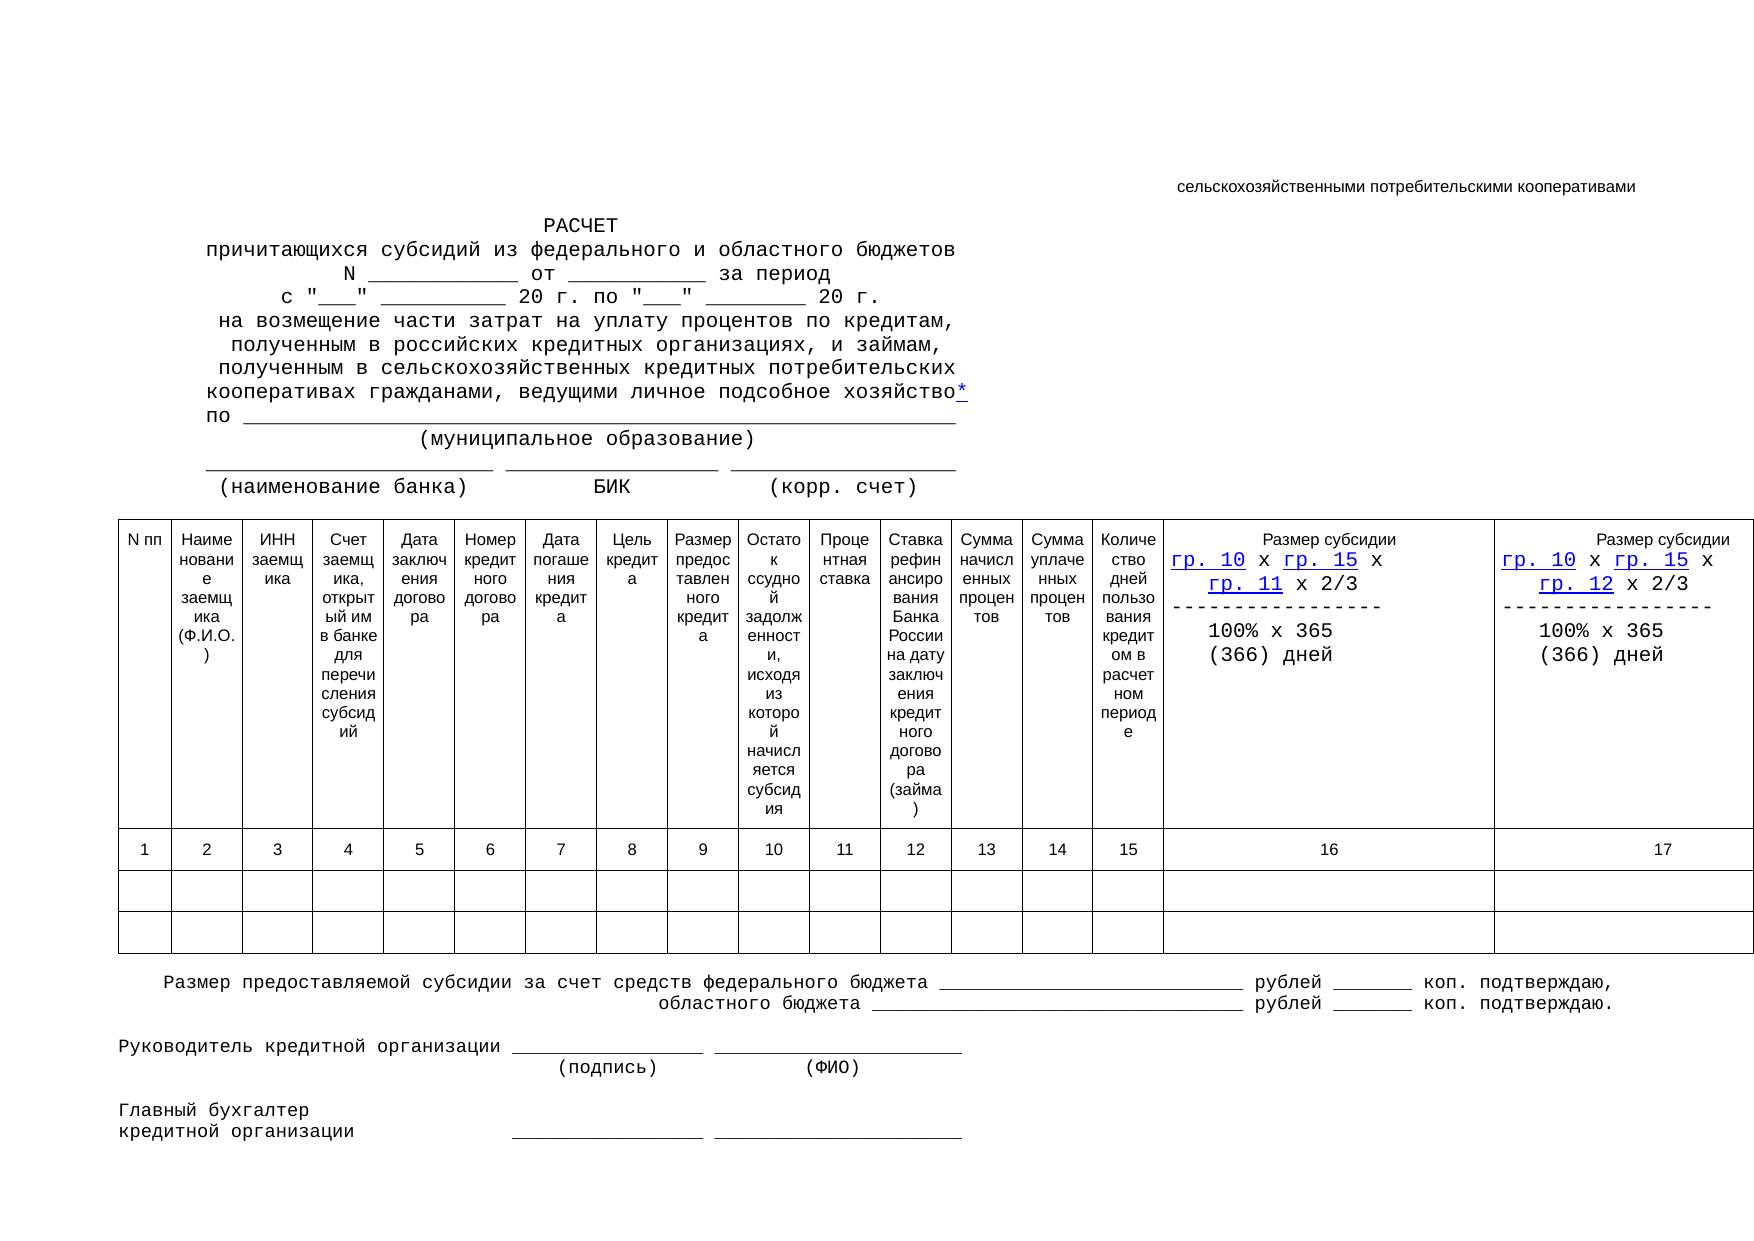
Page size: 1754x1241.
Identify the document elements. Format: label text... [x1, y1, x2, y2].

table_cell [313, 912, 383, 953]
text по _________________________________________________________ [118, 405, 1636, 428]
table_cell [597, 871, 667, 911]
table_header Размер субсидии гр. 10 x гр. 15 x гр. 12 x 2/3 ----------------- 100% x 365 (366) дней [1495, 520, 1753, 828]
table_header Процентная ставка [810, 520, 880, 828]
table_cell 4 [313, 829, 383, 870]
table_cell [952, 912, 1022, 953]
table_header Цель кредита [597, 520, 667, 828]
table_cell [597, 912, 667, 953]
table_cell [668, 912, 738, 953]
table_cell [739, 871, 809, 911]
table_cell 5 [384, 829, 454, 870]
table_header Остаток ссудной задолженности, исходя из которой начисляется субсидия [739, 520, 809, 828]
table_cell [172, 912, 242, 953]
table_cell 6 [455, 829, 525, 870]
table_header Дата заключения договора [384, 520, 454, 828]
table_cell [455, 912, 525, 953]
table_cell [881, 871, 951, 911]
table_cell [668, 871, 738, 911]
table_cell 13 [952, 829, 1022, 870]
table_cell [119, 871, 171, 911]
table_cell [1023, 871, 1092, 911]
table_cell 10 [739, 829, 809, 870]
table_cell [1495, 912, 1753, 953]
table_header Сумма уплаченных процентов [1023, 520, 1092, 828]
text (подпись) (ФИО) [118, 1058, 1636, 1079]
table_cell [1164, 871, 1494, 911]
table_header Счет заемщика, открытый им в банке для перечисления субсидий [313, 520, 383, 828]
text причитающихся субсидий из федерального и областного бюджетов [118, 239, 1636, 263]
table_cell [739, 912, 809, 953]
text с "___" __________ 20 г. по "___" ________ 20 г. [118, 286, 1636, 310]
table_header Количество дней пользования кредитом в расчетном периоде [1093, 520, 1163, 828]
table_cell 12 [881, 829, 951, 870]
table_cell [1023, 912, 1092, 953]
table_cell [1093, 912, 1163, 953]
table_cell [172, 871, 242, 911]
table_header N пп [119, 520, 171, 828]
table_cell [810, 912, 880, 953]
table_cell [1164, 912, 1494, 953]
text (муниципальное образование) [118, 428, 1636, 452]
table_header Сумма начисленных процентов [952, 520, 1022, 828]
text полученным в российских кредитных организациях, и займам, [118, 334, 1636, 357]
table_header Номер кредитного договора [455, 520, 525, 828]
table_cell 14 [1023, 829, 1092, 870]
text Главный бухгалтер [118, 1100, 1636, 1122]
table_cell [526, 871, 596, 911]
text N ____________ от ___________ за период [118, 263, 1636, 286]
table_header Дата погашения кредита [526, 520, 596, 828]
text кооперативах гражданами, ведущими личное подсобное хозяйство* [118, 381, 1636, 405]
table_cell [881, 912, 951, 953]
text полученным в сельскохозяйственных кредитных потребительских [118, 357, 1636, 381]
table_cell [526, 912, 596, 953]
table_cell 2 [172, 829, 242, 870]
table_cell 17 [1495, 829, 1753, 870]
table_cell 15 [1093, 829, 1163, 870]
table_header Размер субсидии гр. 10 x гр. 15 x гр. 11 x 2/3 ----------------- 100% x 365 (366) дней [1164, 520, 1494, 828]
table_cell 16 [1164, 829, 1494, 870]
text РАСЧЕТ [118, 216, 1636, 239]
text (наименование банка) БИК (корр. счет) [118, 476, 1636, 499]
table_header ИНН заемщика [243, 520, 312, 828]
table_cell [243, 871, 312, 911]
table_header Наименование заемщика (Ф.И.О.) [172, 520, 242, 828]
text на возмещение части затрат на уплату процентов по кредитам, [118, 310, 1636, 334]
table_cell [119, 912, 171, 953]
table_cell [384, 912, 454, 953]
table_cell [313, 871, 383, 911]
table_cell 1 [119, 829, 171, 870]
table_cell [455, 871, 525, 911]
text _______________________ _________________ __________________ [118, 452, 1636, 476]
table_cell [952, 871, 1022, 911]
table_cell [1495, 871, 1753, 911]
text областного бюджета _________________________________ рублей _______ коп. подтверждаю. [118, 994, 1636, 1015]
table_header Ставка рефинансирования Банка России на дату заключения кредитного договора (займа) [881, 520, 951, 828]
table_cell 3 [243, 829, 312, 870]
table_cell 7 [526, 829, 596, 870]
table_cell [243, 912, 312, 953]
table_cell 11 [810, 829, 880, 870]
table_cell [810, 871, 880, 911]
text сельскохозяйственными потребительскими кооперативами [118, 177, 1636, 196]
table_cell [384, 871, 454, 911]
table_header Размер предоставленного кредита [668, 520, 738, 828]
text Размер предоставляемой субсидии за счет средств федерального бюджета ___________________________ рублей _______ коп. подтверждаю, [118, 973, 1636, 994]
text кредитной организации _________________ ______________________ [118, 1122, 1636, 1143]
text Руководитель кредитной организации _________________ ______________________ [118, 1037, 1636, 1058]
table_cell 9 [668, 829, 738, 870]
table_cell [1093, 871, 1163, 911]
table_cell 8 [597, 829, 667, 870]
